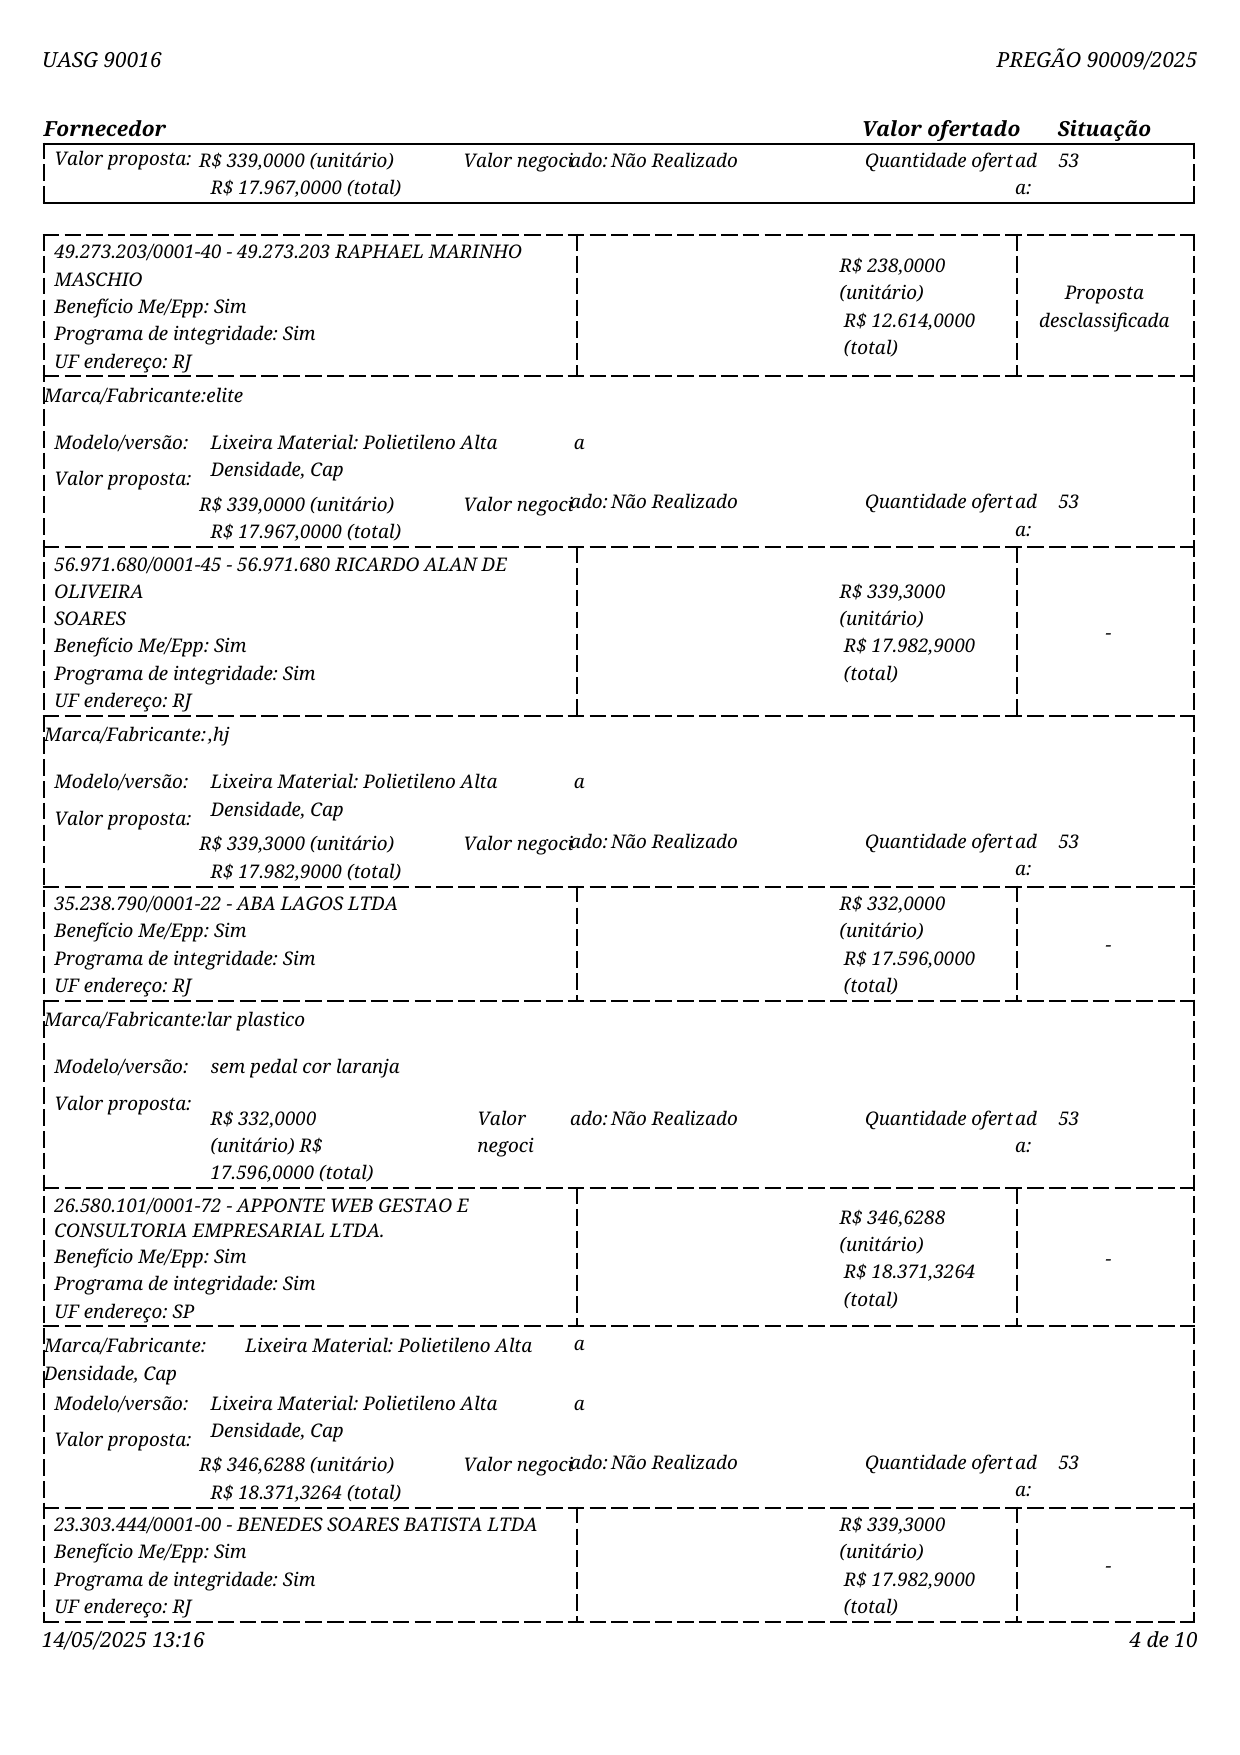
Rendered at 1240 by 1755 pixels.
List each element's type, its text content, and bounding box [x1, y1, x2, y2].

table_cell R$ 346,6288 (unitário) Valor negoci R$ 18.371,3264 (total) [199, 1445, 577, 1507]
table_cell ado: Não Realizado [577, 1445, 839, 1507]
table_cell [1017, 546, 1101, 715]
table_cell [839, 715, 1017, 766]
table_cell [1101, 1000, 1194, 1051]
table_cell a [577, 427, 839, 484]
table_cell Valor negoci [477, 1100, 577, 1187]
table_cell 35.238.790/0001-22 - ABA LAGOS LTDA Benefício Me/Epp: Sim Programa de integridade: Sim UF endereço: RJ [44, 886, 477, 999]
table_cell Lixeira Material: Polietileno Alta Densidade, Cap [199, 427, 577, 484]
table_header 49.273.203/0001-40 - 49.273.203 RAPHAEL MARINHO MASCHIO Benefício Me/Epp: Sim Programa de integridade: Sim UF endereço: RJ [44, 234, 577, 375]
table_header R$ 238,0000 (unitário) R$ 12.614,0000 (total) [839, 234, 1017, 375]
table_cell [1101, 766, 1194, 823]
table_cell ado: Não Realizado [577, 484, 839, 546]
table_cell [477, 886, 577, 999]
table_cell [577, 886, 839, 999]
table_cell 56.971.680/0001-45 - 56.971.680 RICARDO ALAN DE OLIVEIRA SOARES Benefício Me/Epp: Sim Programa de integridade: Sim UF endereço: RJ [44, 546, 577, 715]
table_cell Modelo/versão: Valor proposta: [44, 766, 199, 886]
table_cell ada: [1017, 1100, 1048, 1187]
table_cell 53 [1048, 484, 1194, 546]
table_cell [839, 766, 1017, 823]
table_cell ada: [1017, 145, 1048, 202]
table_cell R$ 346,6288 (unitário) R$ 18.371,3264 (total) [839, 1187, 1017, 1325]
table_cell R$ 339,3000 (unitário) R$ 17.982,9000 (total) [839, 546, 1017, 715]
table_cell - [1101, 546, 1194, 715]
table_header [577, 234, 839, 375]
table_cell 53 [1048, 824, 1101, 886]
table_cell Marca/Fabricante: elite [44, 375, 577, 427]
table_cell [1017, 1387, 1101, 1444]
table_cell Modelo/versão: Valor proposta: [44, 1387, 199, 1507]
table_cell [839, 1325, 1017, 1387]
table_cell [1017, 375, 1194, 427]
table_cell R$ 339,0000 (unitário) Valor negoci R$ 17.967,0000 (total) [199, 145, 577, 202]
table_cell [1101, 1325, 1194, 1387]
table_cell [1017, 1051, 1101, 1100]
table_cell [839, 1000, 1017, 1051]
table_cell [577, 1000, 839, 1051]
table_cell ada: [1017, 484, 1048, 546]
table_cell - [1101, 1187, 1194, 1325]
table_cell [577, 1507, 839, 1621]
table_cell [1101, 715, 1194, 766]
table_cell [1101, 824, 1194, 886]
table_cell ada: [1017, 824, 1048, 886]
table_cell [1101, 1100, 1194, 1187]
table_cell [839, 1051, 1017, 1100]
table_cell a [577, 766, 839, 823]
table_cell [577, 1187, 839, 1325]
table_cell a [577, 1387, 839, 1444]
table_cell [577, 1051, 839, 1100]
table_cell [1017, 1507, 1101, 1621]
table_cell ado: Não Realizado [577, 824, 839, 886]
table_cell 23.303.444/0001-00 - BENEDES SOARES BATISTA LTDA Benefício Me/Epp: Sim Programa de integridade: Sim UF endereço: RJ [44, 1507, 577, 1621]
table_cell [1017, 766, 1101, 823]
table_cell R$ 339,0000 (unitário) Valor negoci R$ 17.967,0000 (total) [199, 484, 577, 546]
table_cell ada: [1017, 1445, 1048, 1507]
table_cell 26.580.101/0001-72 - APPONTE WEB GESTAO E CONSULTORIA EMPRESARIAL LTDA. Benefício Me/Epp: Sim Programa de integridade: Sim UF endereço: SP [44, 1187, 577, 1325]
table_cell [839, 427, 1017, 484]
table_cell R$ 339,3000 (unitário) Valor negoci R$ 17.982,9000 (total) [199, 824, 577, 886]
table_cell Modelo/versão: Valor proposta: [44, 427, 199, 546]
table_header Proposta desclassificada [1017, 234, 1194, 375]
table_cell [1017, 427, 1194, 484]
table_cell [1101, 1445, 1194, 1507]
table_cell Marca/Fabricante: lar plastico [44, 1000, 477, 1051]
table_cell Marca/Fabricante: ,hj [44, 715, 577, 766]
table_cell a [577, 1325, 839, 1387]
table_cell Marca/Fabricante: Lixeira Material: Polietileno Alta Densidade, Cap [44, 1325, 577, 1387]
table_cell R$ 332,0000 (unitário) R$ 17.596,0000 (total) [839, 886, 1017, 999]
table_cell [577, 375, 839, 427]
table_cell - [1101, 1507, 1194, 1621]
table_cell [1017, 1000, 1101, 1051]
table_cell Quantidade ofert [839, 824, 1017, 886]
table_cell [1101, 1051, 1194, 1100]
table_cell [1017, 1187, 1101, 1325]
table_cell [577, 546, 839, 715]
table_cell [839, 375, 1017, 427]
table_cell ado: Não Realizado [577, 1100, 839, 1187]
table_cell 53 [1048, 145, 1101, 202]
table_cell [477, 1051, 577, 1100]
table_cell Quantidade ofert [839, 484, 1017, 546]
table_cell Modelo/versão: Valor proposta: [44, 1051, 199, 1187]
table_cell Valor proposta: [44, 145, 199, 202]
table_cell Lixeira Material: Polietileno Alta Densidade, Cap [199, 766, 577, 823]
table_cell R$ 339,3000 (unitário) R$ 17.982,9000 (total) [839, 1507, 1017, 1621]
table_cell - [1101, 886, 1194, 999]
table_cell [577, 715, 839, 766]
table_cell 53 [1048, 1100, 1101, 1187]
table_cell [1017, 1325, 1101, 1387]
table_cell [1017, 715, 1101, 766]
table_cell [477, 1000, 577, 1051]
table_cell Lixeira Material: Polietileno Alta Densidade, Cap [199, 1387, 577, 1444]
table_cell [1101, 145, 1194, 202]
table_cell [1017, 886, 1101, 999]
table_cell R$ 332,0000 (unitário) R$ 17.596,0000 (total) [199, 1100, 477, 1187]
table_cell [839, 1387, 1017, 1444]
table_cell Quantidade ofert [839, 1445, 1017, 1507]
table_cell Quantidade ofert [839, 145, 1017, 202]
table_cell ado: Não Realizado [577, 145, 839, 202]
table_cell sem pedal cor laranja [199, 1051, 477, 1100]
table_cell [1101, 1387, 1194, 1444]
table_cell Quantidade ofert [839, 1100, 1017, 1187]
table_cell 53 [1048, 1445, 1101, 1507]
